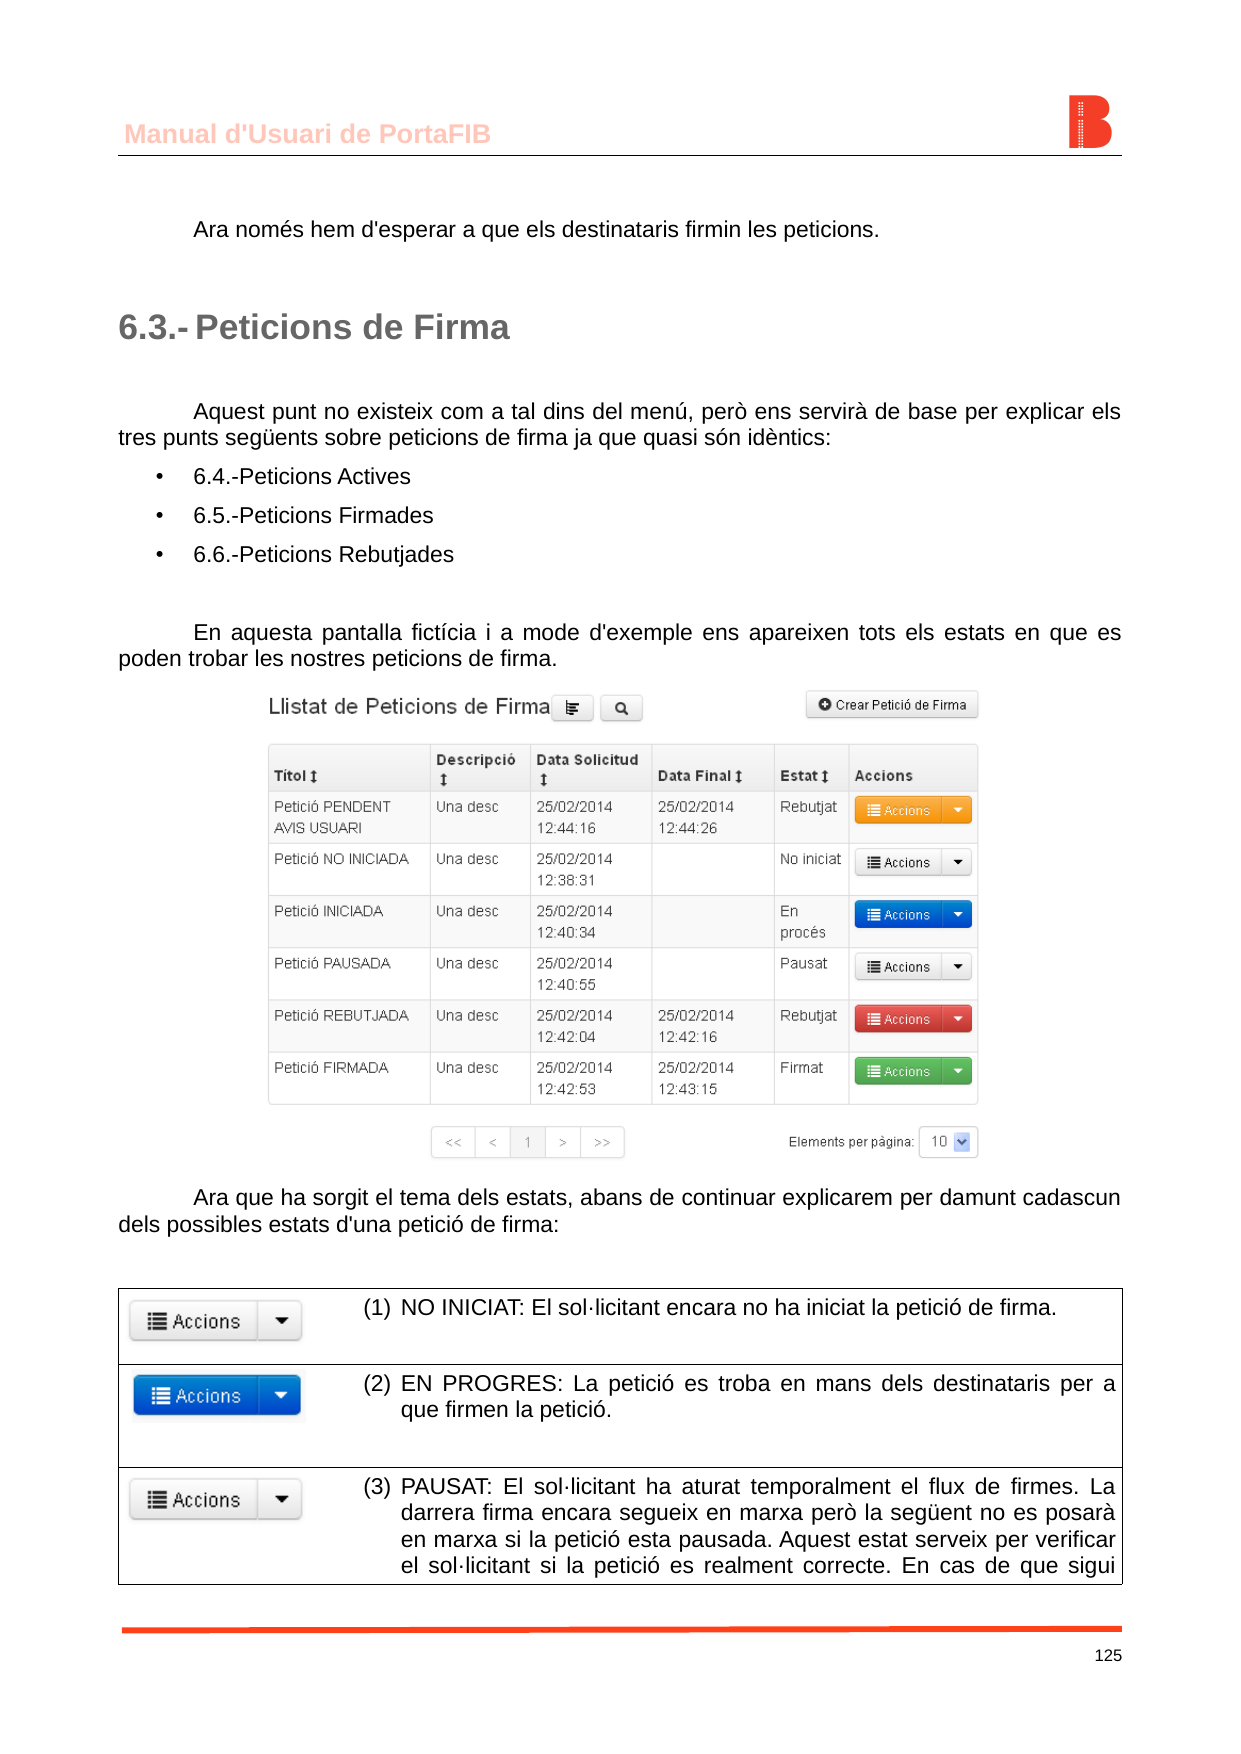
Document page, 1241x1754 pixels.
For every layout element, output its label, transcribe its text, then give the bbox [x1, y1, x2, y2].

text Ara només hem d'esperar a que els destinataris firmin les peticions. [118, 216, 1122, 242]
list 6.5.-Peticions Firmades [156, 502, 1122, 528]
text En aquesta pantalla fictícia i a mode d'exemple ens apareixen tots els estats en que es poden trobar les nostres peticions de firma. [118, 619, 1122, 671]
text Aquest punt no existeix com a tal dins del menú, però ens servirà de base per explicar els tres punts següents sobre peticions de firma ja que quasi són idèntics: [118, 398, 1122, 451]
table_cell [119, 1468, 320, 1584]
picture [123, 1472, 309, 1525]
table_cell PAUSAT: El sol·licitant ha aturat temporalment el flux de firmes. La darrera firma encara segueix en marxa però la següent no es posarà en marxa si la petició esta pausada. Aquest estat serveix per verificar el sol·licitant si la petició es realment correcte. En cas de que sigui [320, 1468, 1122, 1584]
table_header [119, 1289, 320, 1364]
table_cell EN PROGRES: La petició es troba en mans dels destinataris per a que firmen la petició. [320, 1365, 1122, 1467]
table_header NO INICIAT: El sol·licitant encara no ha iniciat la petició de firma. [320, 1289, 1122, 1364]
subtitle Peticions de Firma [118, 306, 1122, 347]
table_cell [119, 1423, 320, 1467]
picture [123, 1294, 309, 1346]
list 6.4.-Peticions Actives [156, 463, 1122, 489]
picture [252, 683, 988, 1172]
table_cell [119, 1365, 320, 1422]
picture [131, 1369, 307, 1423]
text Ara que ha sorgit el tema dels estats, abans de continuar explicarem per damunt cadascun dels possibles estats d'una petició de firma: [118, 1184, 1122, 1237]
list 6.6.-Peticions Rebutjades [156, 541, 1122, 567]
picture [1063, 94, 1117, 150]
